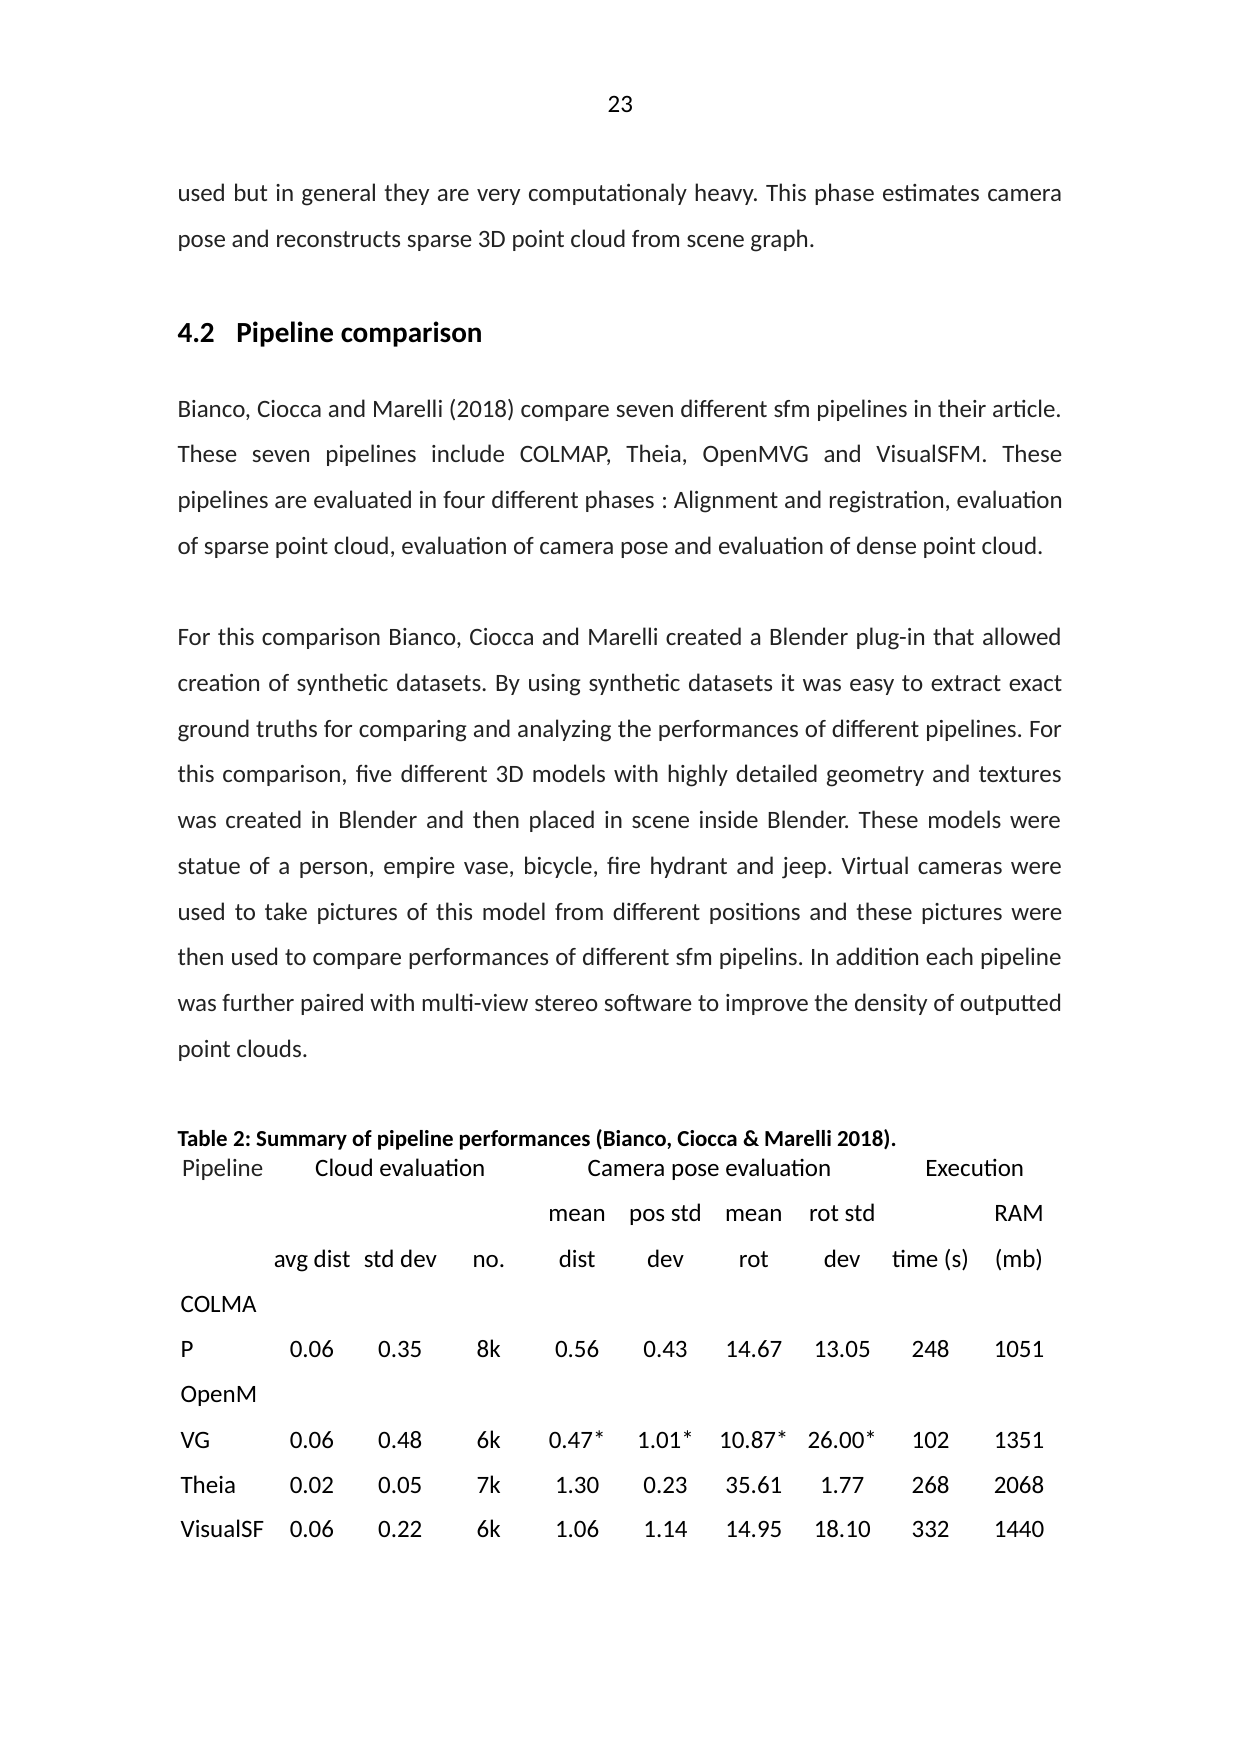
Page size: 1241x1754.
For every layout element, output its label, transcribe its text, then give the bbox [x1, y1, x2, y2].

table_cell 1351 [975, 1378, 1063, 1469]
table_cell 0.05 [356, 1469, 444, 1514]
table_cell 1.06 [533, 1514, 621, 1558]
table_cell 0.56 [533, 1288, 621, 1378]
text Table 2: Summary of pipeline performances (Bianco, Ciocca & Marelli 2018). [177, 1124, 1063, 1152]
table_cell 0.22 [356, 1514, 444, 1558]
table_cell 1440 [975, 1514, 1063, 1558]
table_cell pos std dev [621, 1197, 709, 1288]
table_cell 10.87* [709, 1378, 798, 1469]
table_cell 6k [444, 1378, 533, 1469]
table_cell VisualSF [177, 1514, 267, 1558]
table_cell mean dist [533, 1197, 621, 1288]
text used but in general they are very computationaly heavy. This phase estimates camera pose and reconstructs sparse 3D point cloud from scene graph. [177, 177, 1063, 253]
table_cell OpenMVG [177, 1378, 267, 1469]
text Bianco, Ciocca and Marelli (2018) compare seven different sfm pipelines in their article. These seven pipelines include COLMAP, Theia, OpenMVG and VisualSFM. These pipelines are evaluated in four different phases : Alignment and registration, evaluation of sparse point cloud, evaluation of camera pose and evaluation of dense point cloud. [177, 393, 1063, 561]
text For this comparison Bianco, Ciocca and Marelli created a Blender plug-in that allowed creation of synthetic datasets. By using synthetic datasets it was easy to extract exact ground truths for comparing and analyzing the performances of different pipelines. For this comparison, five different 3D models with highly detailed geometry and textures was created in Blender and then placed in scene inside Blender. These models were statue of a person, empire vase, bicycle, fire hydrant and jeep. Virtual cameras were used to take pictures of this model from different positions and these pictures were then used to compare performances of different sfm pipelins. In addition each pipeline was further paired with multi-view stereo software to improve the density of outputted point clouds. [177, 621, 1063, 1063]
table_header Pipeline [177, 1153, 267, 1197]
table_header Cloud evaluation [268, 1153, 533, 1197]
table_cell rot std dev [798, 1197, 886, 1288]
table_cell 6k [444, 1514, 533, 1558]
table_cell COLMAP [177, 1288, 267, 1378]
table_cell [177, 1197, 267, 1288]
table_cell 0.43 [621, 1288, 709, 1378]
table_cell 0.06 [268, 1288, 356, 1378]
table_cell 332 [886, 1514, 974, 1558]
table_cell 14.67 [709, 1288, 798, 1378]
table_cell 26.00* [798, 1378, 886, 1469]
table_header Camera pose evaluation [533, 1153, 886, 1197]
table_cell mean rot [709, 1197, 798, 1288]
table_cell 0.47* [533, 1378, 621, 1469]
table_cell 0.35 [356, 1288, 444, 1378]
table_cell 35.61 [709, 1469, 798, 1514]
table_cell 248 [886, 1288, 974, 1378]
table_cell 2068 [975, 1469, 1063, 1514]
table_cell time (s) [886, 1197, 974, 1288]
table_cell 0.06 [268, 1514, 356, 1558]
table_header Execution [886, 1153, 1063, 1197]
table_cell 7k [444, 1469, 533, 1514]
table_cell 102 [886, 1378, 974, 1469]
table_cell 8k [444, 1288, 533, 1378]
table_cell 0.48 [356, 1378, 444, 1469]
table_cell 1.30 [533, 1469, 621, 1514]
table_cell avg dist [268, 1197, 356, 1288]
table_cell RAM (mb) [975, 1197, 1063, 1288]
table_cell 268 [886, 1469, 974, 1514]
table_cell std dev [356, 1197, 444, 1288]
table_cell 14.95 [709, 1514, 798, 1558]
table_cell 1.14 [621, 1514, 709, 1558]
table_cell 0.02 [268, 1469, 356, 1514]
table_cell no. [444, 1197, 533, 1288]
table_cell 0.06 [268, 1378, 356, 1469]
subtitle Pipeline comparison [177, 314, 1063, 350]
table_cell Theia [177, 1469, 267, 1514]
table_cell 1.77 [798, 1469, 886, 1514]
table_cell 13.05 [798, 1288, 886, 1378]
table_cell 1051 [975, 1288, 1063, 1378]
table_cell 18.10 [798, 1514, 886, 1558]
table_cell 1.01* [621, 1378, 709, 1469]
table_cell 0.23 [621, 1469, 709, 1514]
